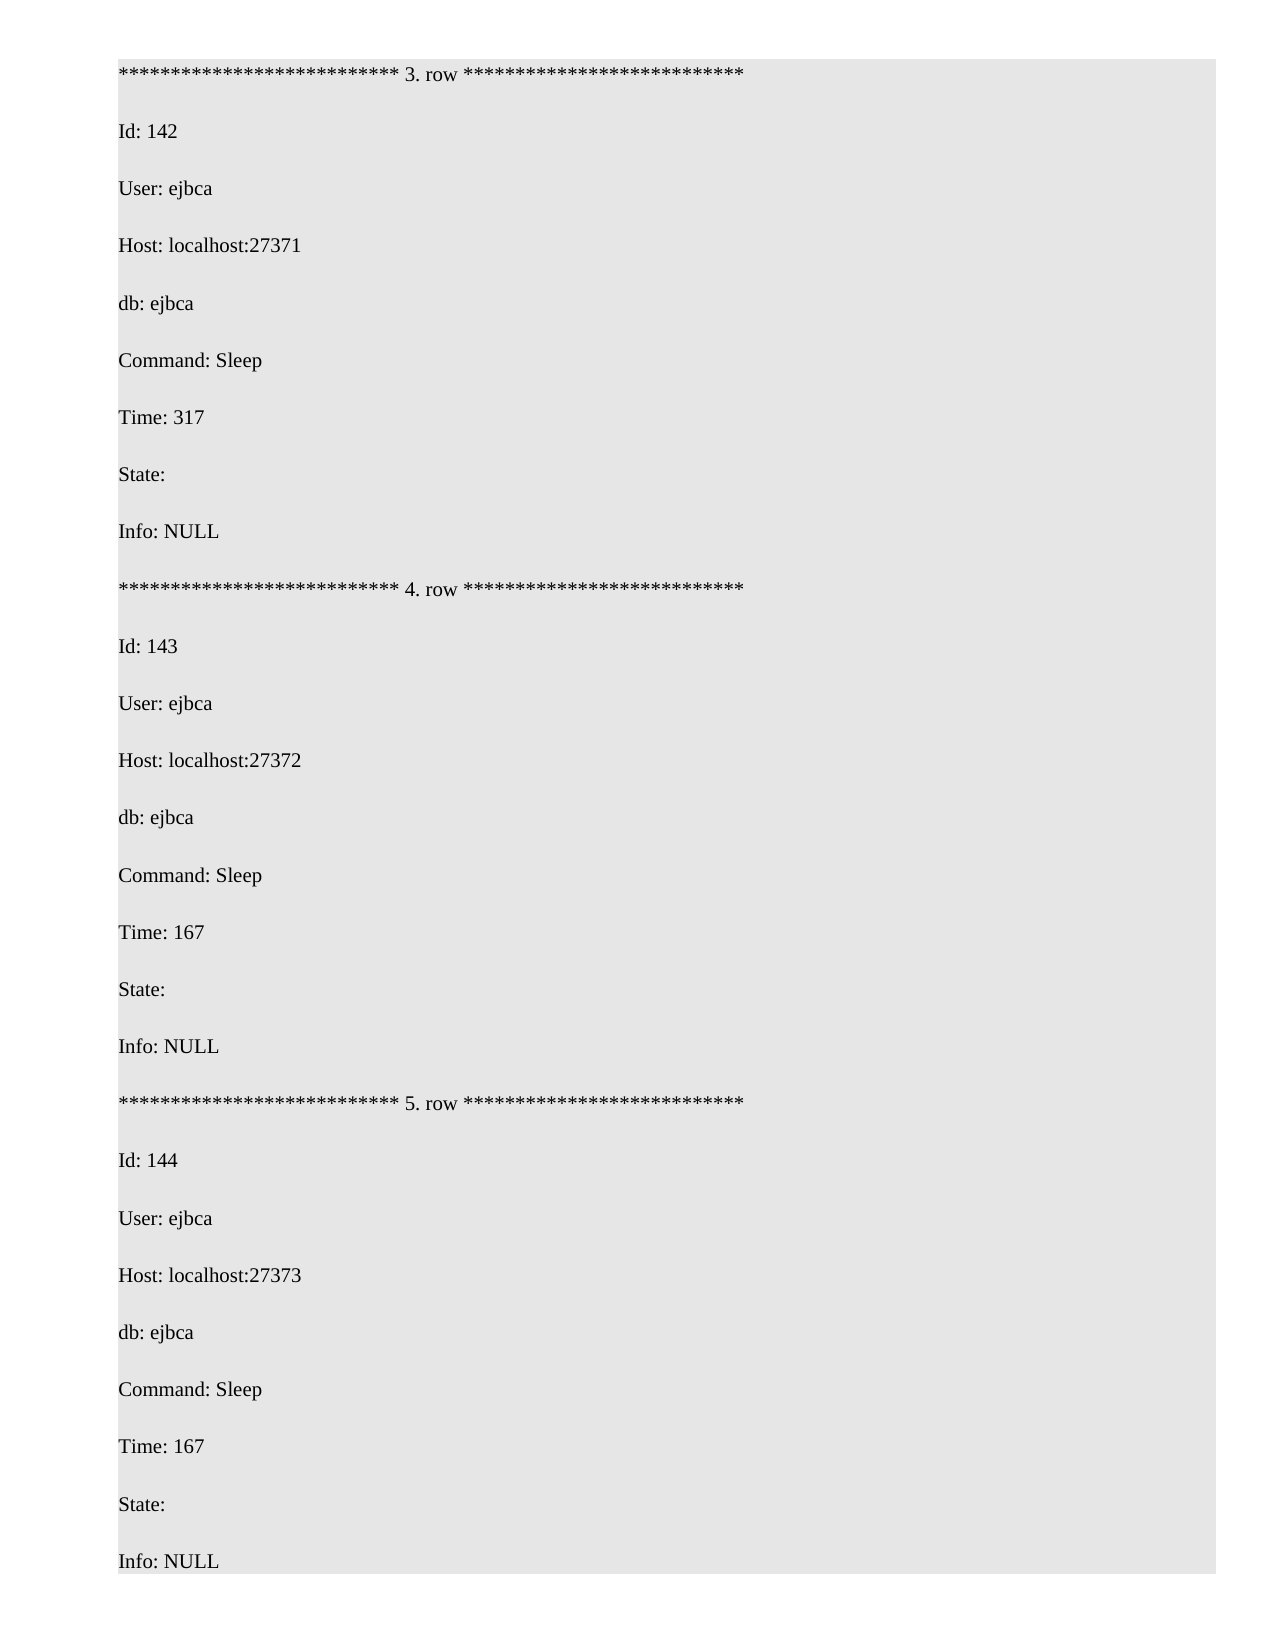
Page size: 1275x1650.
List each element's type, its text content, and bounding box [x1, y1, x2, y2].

text User: ejbca [118, 1203, 1216, 1231]
text Info: NULL [118, 1546, 1216, 1574]
text Time: 167 [118, 917, 1216, 944]
text db: ejbca [118, 288, 1216, 316]
text State: [118, 974, 1216, 1002]
text Time: 167 [118, 1432, 1216, 1459]
text Host: localhost:27373 [118, 1260, 1216, 1288]
text Host: localhost:27371 [118, 231, 1216, 258]
text Command: Sleep [118, 345, 1216, 373]
text Time: 317 [118, 402, 1216, 430]
text Info: NULL [118, 1031, 1216, 1059]
text State: [118, 459, 1216, 487]
text Id: 144 [118, 1146, 1216, 1173]
text Id: 143 [118, 631, 1216, 659]
text User: ejbca [118, 688, 1216, 716]
text db: ejbca [118, 802, 1216, 830]
text Id: 142 [118, 116, 1216, 144]
text Command: Sleep [118, 1374, 1216, 1402]
text Host: localhost:27372 [118, 745, 1216, 773]
text State: [118, 1489, 1216, 1516]
text Command: Sleep [118, 860, 1216, 887]
text *************************** 3. row *************************** [118, 59, 1216, 87]
text db: ejbca [118, 1317, 1216, 1345]
text *************************** 5. row *************************** [118, 1088, 1216, 1116]
text Info: NULL [118, 517, 1216, 544]
text User: ejbca [118, 173, 1216, 201]
text *************************** 4. row *************************** [118, 574, 1216, 601]
